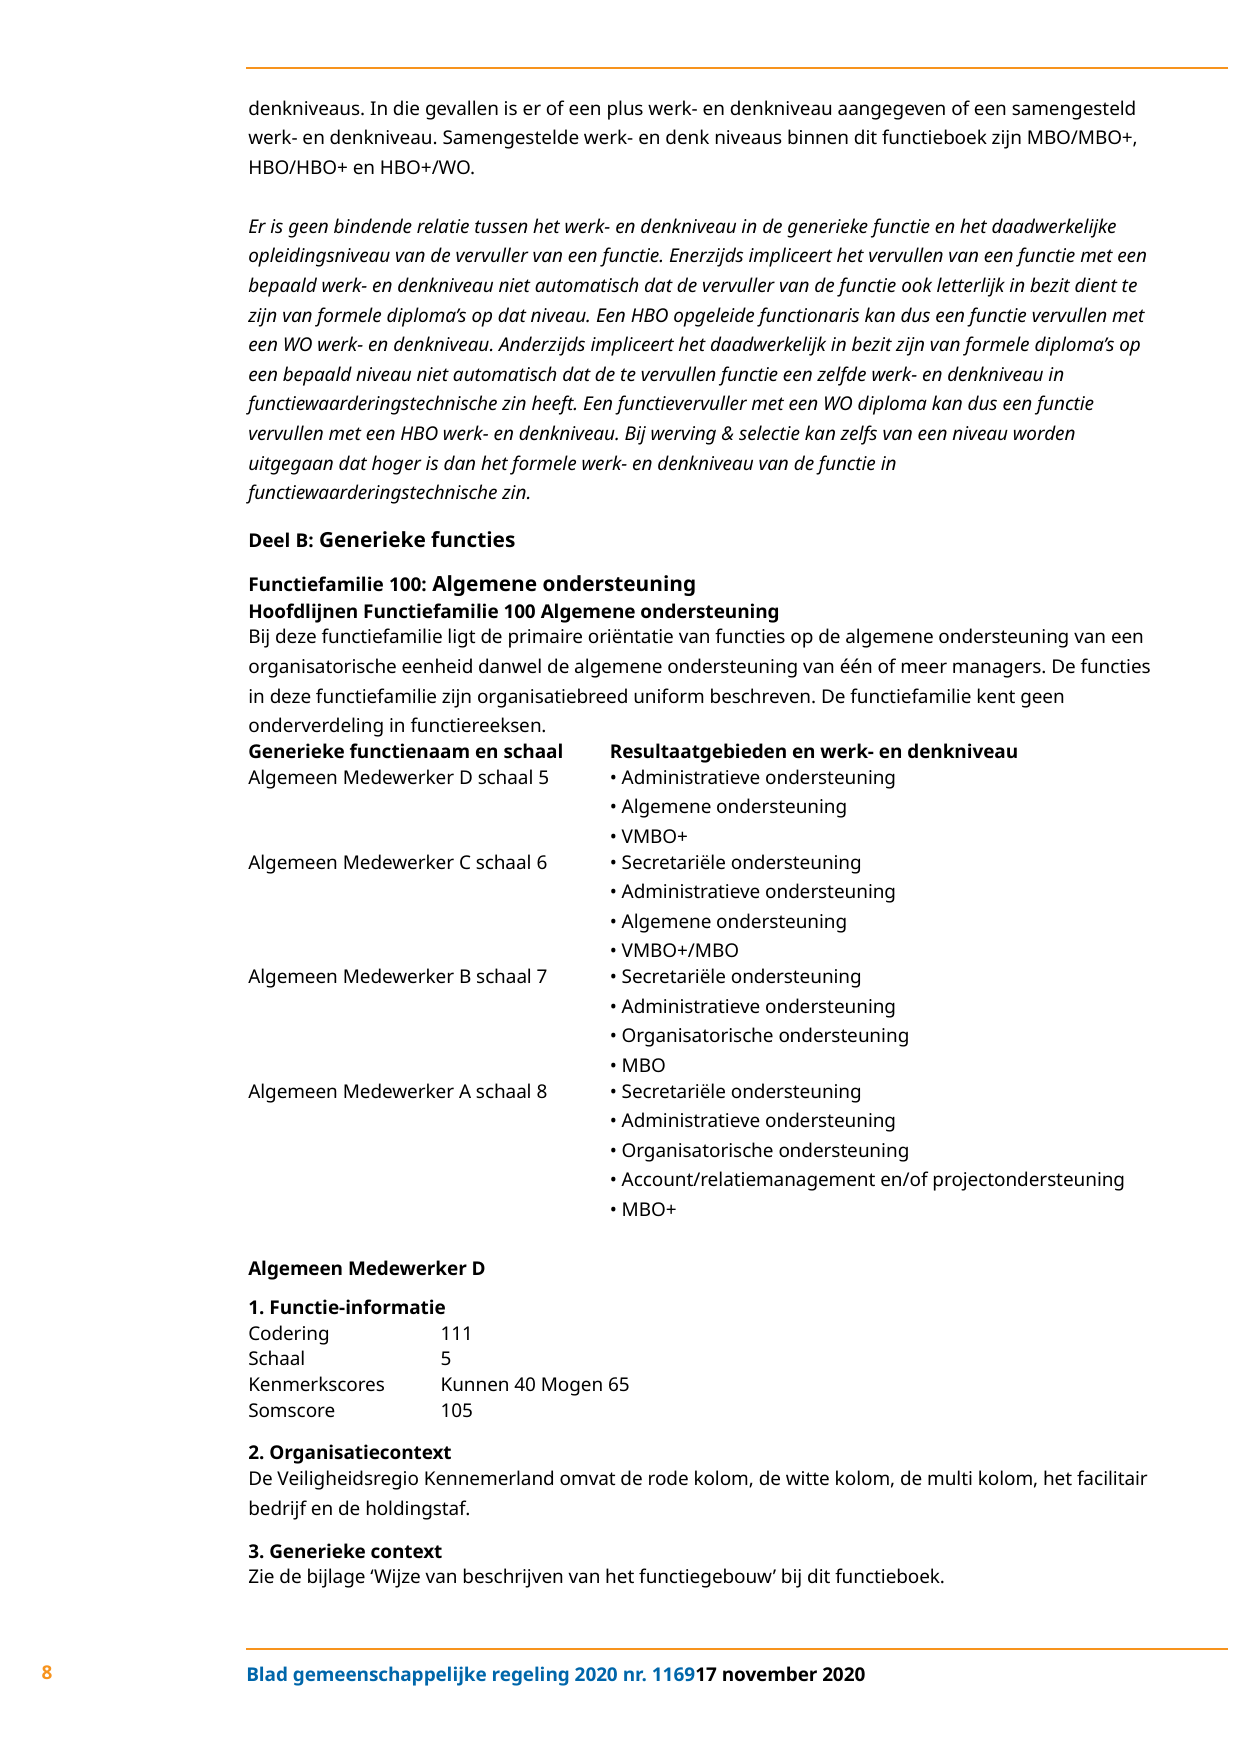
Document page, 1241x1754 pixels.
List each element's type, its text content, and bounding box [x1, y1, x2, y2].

table_header Hoofdlijnen Functiefamilie 100 Algemene ondersteuning [248, 598, 1152, 624]
table_cell Algemeen Medewerker C schaal 6 [248, 849, 609, 963]
table_cell Kenmerkscores [248, 1371, 440, 1397]
text Zie de bijlage ‘Wijze van beschrijven van het functiegebouw’ bij dit functieboek. [248, 1564, 1152, 1589]
table_cell 5 [440, 1346, 1152, 1371]
table_cell • Secretariële ondersteuning • Administratieve ondersteuning • Algemene ondersteuning • VMBO+/MBO [610, 849, 1152, 963]
table_cell 105 [440, 1397, 1152, 1423]
table_cell Algemeen Medewerker A schaal 8 [248, 1078, 609, 1222]
table_cell Kunnen 40 Mogen 65 [440, 1371, 1152, 1397]
text Functiefamilie 100: Algemene ondersteuning [248, 569, 1152, 598]
text De Veiligheidsregio Kennemerland omvat de rode kolom, de witte kolom, de multi kolom, het facilitair bedrijf en de holdingstaf. [248, 1465, 1152, 1521]
text Algemeen Medewerker D [248, 1255, 1152, 1280]
table_cell • Administratieve ondersteuning • Algemene ondersteuning • VMBO+ [610, 764, 1152, 849]
picture [41, 47, 231, 172]
table_cell • Secretariële ondersteuning • Administratieve ondersteuning • Organisatorische ondersteuning • MBO [610, 963, 1152, 1078]
table_cell Algemeen Medewerker B schaal 7 [248, 963, 609, 1078]
text 3. Generieke context [248, 1538, 1152, 1564]
table_cell Bij deze functiefamilie ligt de primaire oriëntatie van functies op de algemene ondersteuning van een organisatorische eenheid danwel de algemene ondersteuning van één of meer managers. De functies in deze functiefamilie zijn organisatiebreed uniform beschreven. De functiefamilie kent geen onderverdeling in functiereeksen. [248, 624, 1152, 738]
table_header Codering [248, 1320, 440, 1346]
table_header 111 [440, 1320, 1152, 1346]
text 2. Organisatiecontext [248, 1439, 1152, 1465]
text Er is geen bindende relatie tussen het werk- en denkniveau in de generieke functie en het daadwerkelijke opleidingsniveau van de vervuller van een functie. Enerzijds impliceert het vervullen van een functie met een bepaald werk- en denkniveau niet automatisch dat de vervuller van de functie ook letterlijk in bezit dient te zijn van formele diploma’s op dat niveau. Een HBO opgeleide functionaris kan dus een functie vervullen met een WO werk- en denkniveau. Anderzijds impliceert het daadwerkelijk in bezit zijn van formele diploma’s op een bepaald niveau niet automatisch dat de te vervullen functie een zelfde werk- en denkniveau in functiewaarderingstechnische zin heeft. Een functievervuller met een WO diploma kan dus een functie vervullen met een HBO werk- en denkniveau. Bij werving & selectie kan zelfs van een niveau worden uitgegaan dat hoger is dan het formele werk- en denkniveau van de functie in functiewaarderingstechnische zin. [248, 213, 1152, 505]
table_cell Schaal [248, 1346, 440, 1371]
table_cell Somscore [248, 1397, 440, 1423]
text denkniveaus. In die gevallen is er of een plus werk- en denkniveau aangegeven of een samengesteld werk- en denkniveau. Samengestelde werk- en denk niveaus binnen dit functieboek zijn MBO/MBO+, HBO/HBO+ en HBO+/WO. [248, 95, 1152, 180]
table_cell • Secretariële ondersteuning • Administratieve ondersteuning • Organisatorische ondersteuning • Account/relatiemanagement en/of projectondersteuning • MBO+ [610, 1078, 1152, 1222]
text 1. Functie-informatie [248, 1294, 1152, 1320]
text Deel B: Generieke functies [248, 525, 1152, 553]
table_cell Resultaatgebieden en werk- en denkniveau [610, 738, 1152, 764]
table_cell Algemeen Medewerker D schaal 5 [248, 764, 609, 849]
table_cell Generieke functienaam en schaal [248, 738, 609, 764]
